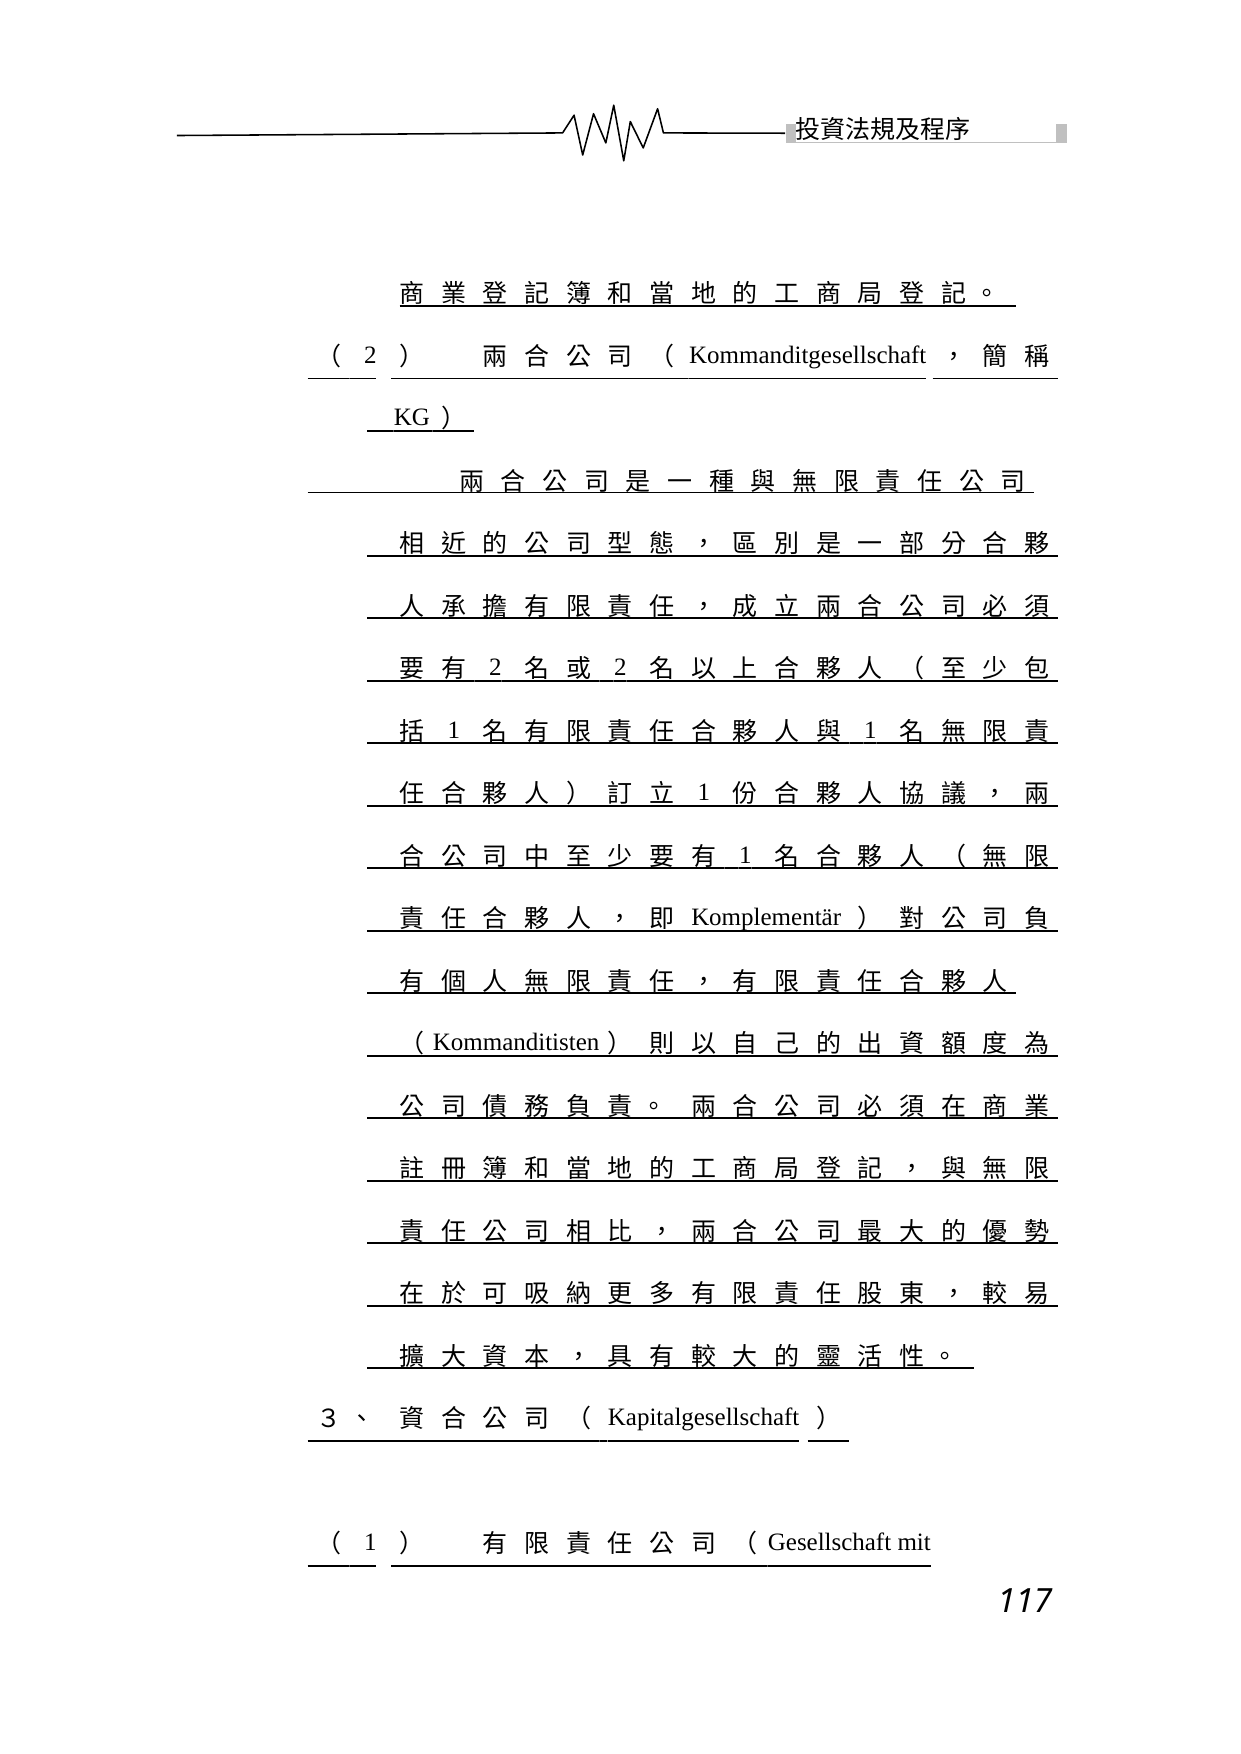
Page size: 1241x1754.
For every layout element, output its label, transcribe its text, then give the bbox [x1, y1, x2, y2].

text ３、資合公司（Kapitalgesellschaft） [281, 1375, 1058, 1438]
text 兩合公司是一種與無限責任公司相近的公司型態，區別是一部分合夥人承擔有限責任，成立兩合公司必須要有2名或2名以上合夥人（至少包括1名有限責任合夥人與1名無限責任合夥人）訂立1份合夥人協議，兩合公司中至少要有1名合夥人（無限責任合夥人，即Komplementär）對公司負有個人無限責任，有限責任合夥人（Kommanditisten）則以自己的出資額度為公司債務負責。兩合公司必須在商業註冊簿和當地的工商局登記，與無限責任公司相比，兩合公司最大的優勢在於可吸納更多有限責任股東，較易擴大資本，具有較大的靈活性。 [306, 438, 1058, 1375]
text （2） 兩合公司（Kommanditgesellschaft，簡稱KG） [306, 313, 1058, 438]
text 商業登記簿和當地的工商局登記。 [306, 250, 1058, 313]
text （1） 有限責任公司（Gesellschaft mit [306, 1500, 1058, 1563]
